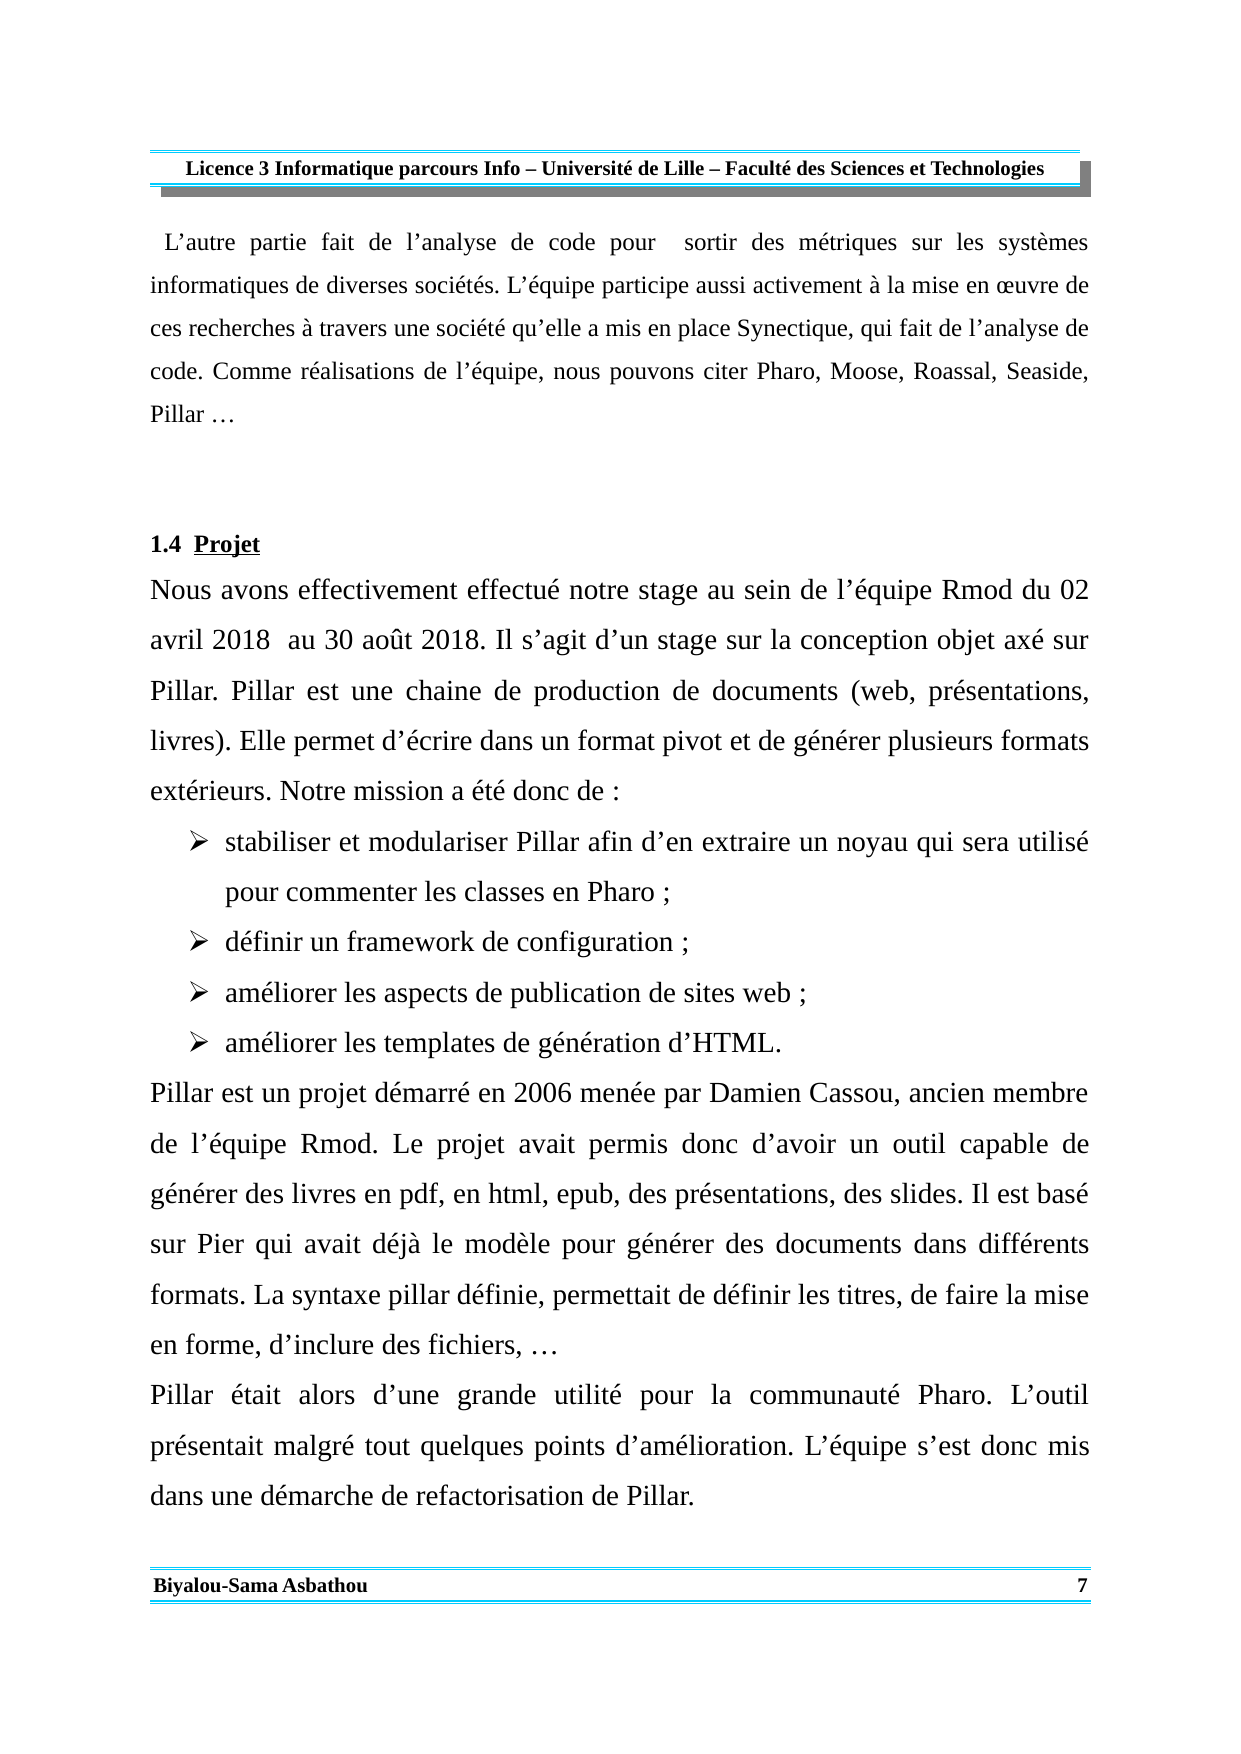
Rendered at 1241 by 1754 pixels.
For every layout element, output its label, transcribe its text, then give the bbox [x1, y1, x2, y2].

list stabiliser et modulariser Pillar afin d’en extraire un noyau qui sera utilisé pour commenter les classes en Pharo ; [187, 824, 1091, 908]
list définir un framework de configuration ; [187, 924, 1091, 958]
list améliorer les aspects de publication de sites web ; [187, 975, 1091, 1008]
text Pillar était alors d’une grande utilité pour la communauté Pharo. L’outil présentait malgré tout quelques points d’amélioration. L’équipe s’est donc mis dans une démarche de refactorisation de Pillar. [150, 1377, 1091, 1512]
list améliorer les templates de génération d’HTML. [187, 1025, 1091, 1059]
text L’autre partie fait de l’analyse de code pour sortir des métriques sur les systèmes informatiques de diverses sociétés. L’équipe participe aussi activement à la mise en œuvre de ces recherches à travers une société qu’elle a mis en place Synectique, qui fait de l’analyse de code. Comme réalisations de l’équipe, nous pouvons citer Pharo, Moose, Roassal, Seaside, Pillar … [150, 227, 1091, 428]
text Nous avons effectivement effectué notre stage au sein de l’équipe Rmod du 02 avril 2018 au 30 août 2018. Il s’agit d’un stage sur la conception objet axé sur Pillar. Pillar est une chaine de production de documents (web, présentations, livres). Elle permet d’écrire dans un format pivot et de générer plusieurs formats extérieurs. Notre mission a été donc de : [150, 572, 1091, 807]
text Pillar est un projet démarré en 2006 menée par Damien Cassou, ancien membre de l’équipe Rmod. Le projet avait permis donc d’avoir un outil capable de générer des livres en pdf, en html, epub, des présentations, des slides. Il est basé sur Pier qui avait déjà le modèle pour générer des documents dans différents formats. La syntaxe pillar définie, permettait de définir les titres, de faire la mise en forme, d’inclure des fichiers, … [150, 1076, 1091, 1361]
text 1.4 Projet [150, 529, 1091, 558]
